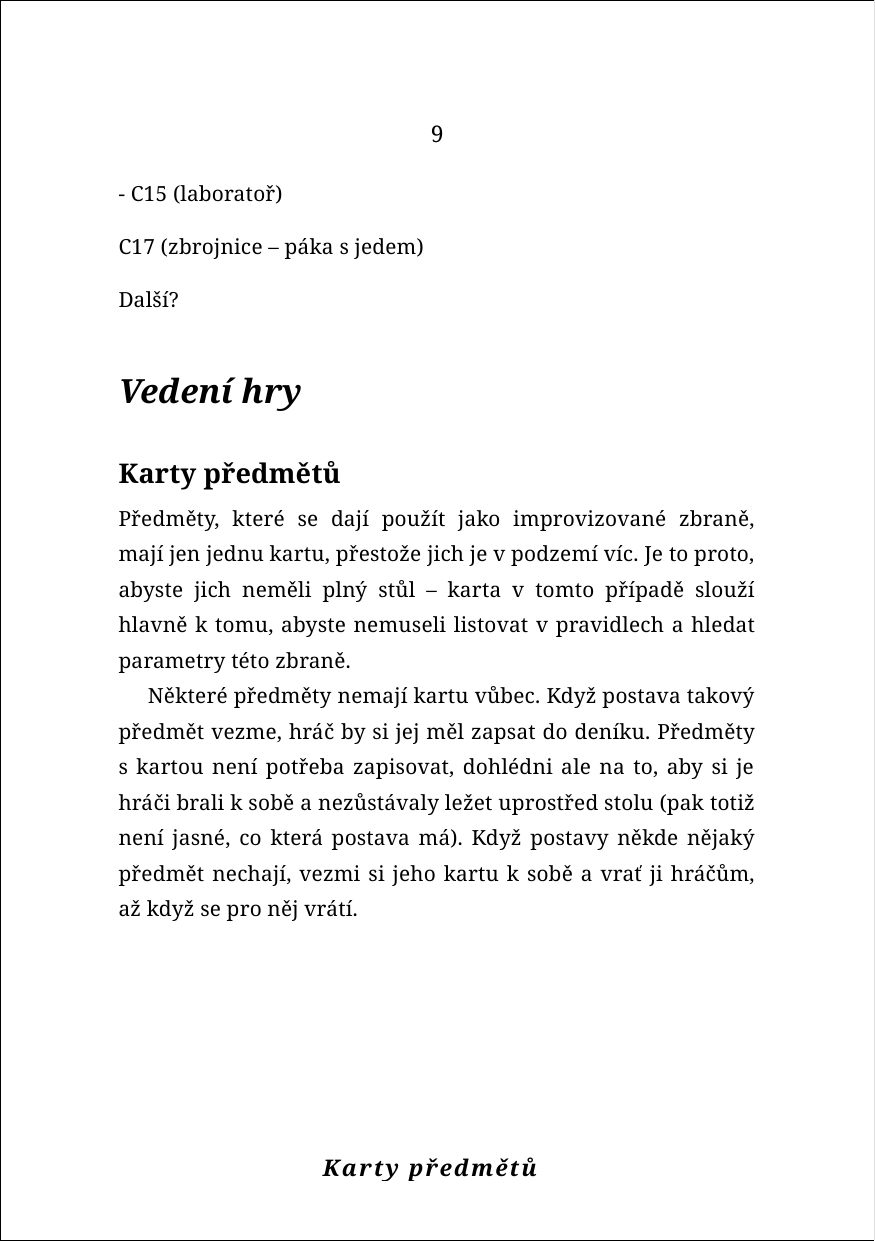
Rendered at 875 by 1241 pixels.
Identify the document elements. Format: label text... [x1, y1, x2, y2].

text Předměty, které se dají použít jako improvizované zbraně, mají jen jednu kartu, přestože jich je v podzemí víc. Je to proto, abyste jich neměli plný stůl – karta v tomto případě slouží hlavně k tomu, abyste nemuseli listovat v pravidlech a hledat parametry této zbraně. Některé předměty nemají kartu vůbec. Když postava takový předmět vezme, hráč by si jej měl zapsat do deníku. Předměty s kartou není potřeba zapisovat, dohlédni ale na to, aby si je hráči brali k sobě a nezůstávaly ležet uprostřed stolu (pak totiž není jasné, co která postava má). Když postavy někde nějaký předmět nechají, vezmi si jeho kartu k sobě a vrať ji hráčům, až když se pro něj vrátí. [118, 504, 756, 923]
subtitle Karty předmětů [118, 455, 756, 492]
text - C15 (laboratoř) [118, 179, 756, 207]
text Další? [118, 285, 756, 314]
subtitle Vedení hry [118, 368, 756, 414]
text C17 (zbrojnice – páka s jedem) [118, 232, 756, 261]
